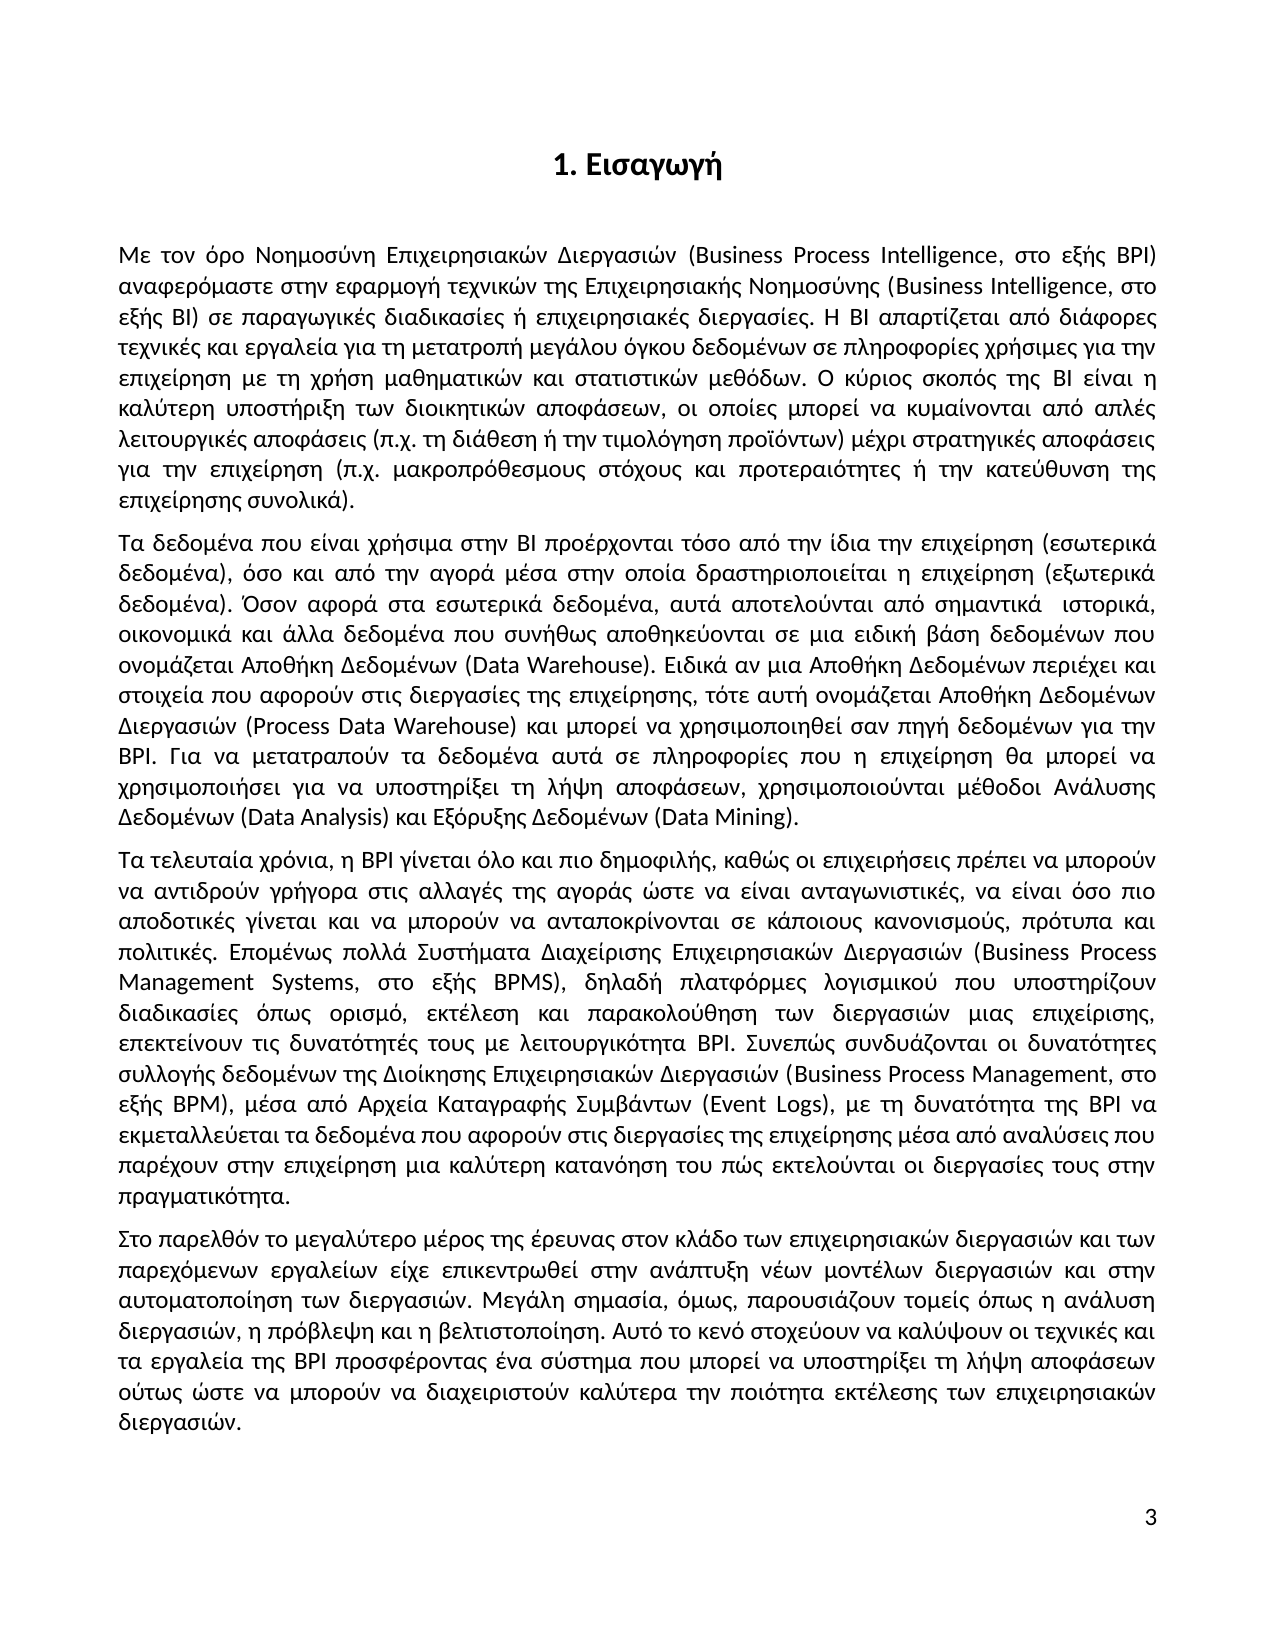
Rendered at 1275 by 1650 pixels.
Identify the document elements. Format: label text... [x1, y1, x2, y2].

subtitle 1. Εισαγωγή [118, 143, 1157, 184]
text Τα δεδομένα που είναι χρήσιμα στην BI προέρχονται τόσο από την ίδια την επιχείρηση (εσωτερικά δεδομένα), όσο και από την αγορά μέσα στην οποία δραστηριοποιείται η επιχείρηση (εξωτερικά δεδομένα). Όσον αφορά στα εσωτερικά δεδομένα, αυτά αποτελούνται από σημαντικά ιστορικά, οικονομικά και άλλα δεδομένα που συνήθως αποθηκεύονται σε μια ειδική βάση δεδομένων που ονομάζεται Αποθήκη Δεδομένων (Data Warehouse). Ειδικά αν μια Αποθήκη Δεδομένων περιέχει και στοιχεία που αφορούν στις διεργασίες της επιχείρησης, τότε αυτή ονομάζεται Αποθήκη Δεδομένων Διεργασιών (Process Data Warehouse) και μπορεί να χρησιμοποιηθεί σαν πηγή δεδομένων για την BPI. Για να μετατραπούν τα δεδομένα αυτά σε πληροφορίες που η επιχείρηση θα μπορεί να χρησιμοποιήσει για να υποστηρίξει τη λήψη αποφάσεων, χρησιμοποιούνται μέθοδοι Ανάλυσης Δεδομένων (Data Analysis) και Εξόρυξης Δεδομένων (Data Mining). [118, 527, 1157, 832]
text Στο παρελθόν το μεγαλύτερο μέρος της έρευνας στον κλάδο των επιχειρησιακών διεργασιών και των παρεχόμενων εργαλείων είχε επικεντρωθεί στην ανάπτυξη νέων μοντέλων διεργασιών και στην αυτοματοποίηση των διεργασιών. Μεγάλη σημασία, όμως, παρουσιάζουν τομείς όπως η ανάλυση διεργασιών, η πρόβλεψη και η βελτιστοποίηση. Αυτό το κενό στοχεύουν να καλύψουν οι τεχνικές και τα εργαλεία της BPI προσφέροντας ένα σύστημα που μπορεί να υποστηρίξει τη λήψη αποφάσεων ούτως ώστε να μπορούν να διαχειριστούν καλύτερα την ποιότητα εκτέλεσης των επιχειρησιακών διεργασιών. [118, 1223, 1157, 1437]
text Τα τελευταία χρόνια, η BPI γίνεται όλο και πιο δημοφιλής, καθώς οι επιχειρήσεις πρέπει να μπορούν να αντιδρούν γρήγορα στις αλλαγές της αγοράς ώστε να είναι ανταγωνιστικές, να είναι όσο πιο αποδοτικές γίνεται και να μπορούν να ανταποκρίνονται σε κάποιους κανονισμούς, πρότυπα και πολιτικές. Επομένως πολλά Συστήματα Διαχείρισης Επιχειρησιακών Διεργασιών (Business Process Management Systems, στο εξής BPMS), δηλαδή πλατφόρμες λογισμικού που υποστηρίζουν διαδικασίες όπως ορισμό, εκτέλεση και παρακολούθηση των διεργασιών μιας επιχείρισης, επεκτείνουν τις δυνατότητές τους με λειτουργικότητα BPI. Συνεπώς συνδυάζονται οι δυνατότητες συλλογής δεδομένων της Διοίκησης Επιχειρησιακών Διεργασιών (Business Process Management, στο εξής BPM), μέσα από Αρχεία Καταγραφής Συμβάντων (Event Logs), με τη δυνατότητα της BPI να εκμεταλλεύεται τα δεδομένα που αφορούν στις διεργασίες της επιχείρησης μέσα από αναλύσεις που παρέχουν στην επιχείρηση μια καλύτερη κατανόηση του πώς εκτελούνται οι διεργασίες τους στην πραγματικότητα. [118, 844, 1157, 1211]
text Με τον όρο Νοημοσύνη Επιχειρησιακών Διεργασιών (Business Process Intelligence, στο εξής BPI) αναφερόμαστε στην εφαρμογή τεχνικών της Επιχειρησιακής Νοημοσύνης (Business Intelligence, στο εξής BI) σε παραγωγικές διαδικασίες ή επιχειρησιακές διεργασίες. Η BI απαρτίζεται από διάφορες τεχνικές και εργαλεία για τη μετατροπή μεγάλου όγκου δεδομένων σε πληροφορίες χρήσιμες για την επιχείρηση με τη χρήση μαθηματικών και στατιστικών μεθόδων. Ο κύριος σκοπός της BI είναι η καλύτερη υποστήριξη των διοικητικών αποφάσεων, οι οποίες μπορεί να κυμαίνονται από απλές λειτουργικές αποφάσεις (π.χ. τη διάθεση ή την τιμολόγηση προϊόντων) μέχρι στρατηγικές αποφάσεις για την επιχείρηση (π.χ. μακροπρόθεσμους στόχους και προτεραιότητες ή την κατεύθυνση της επιχείρησης συνολικά). [118, 239, 1157, 514]
